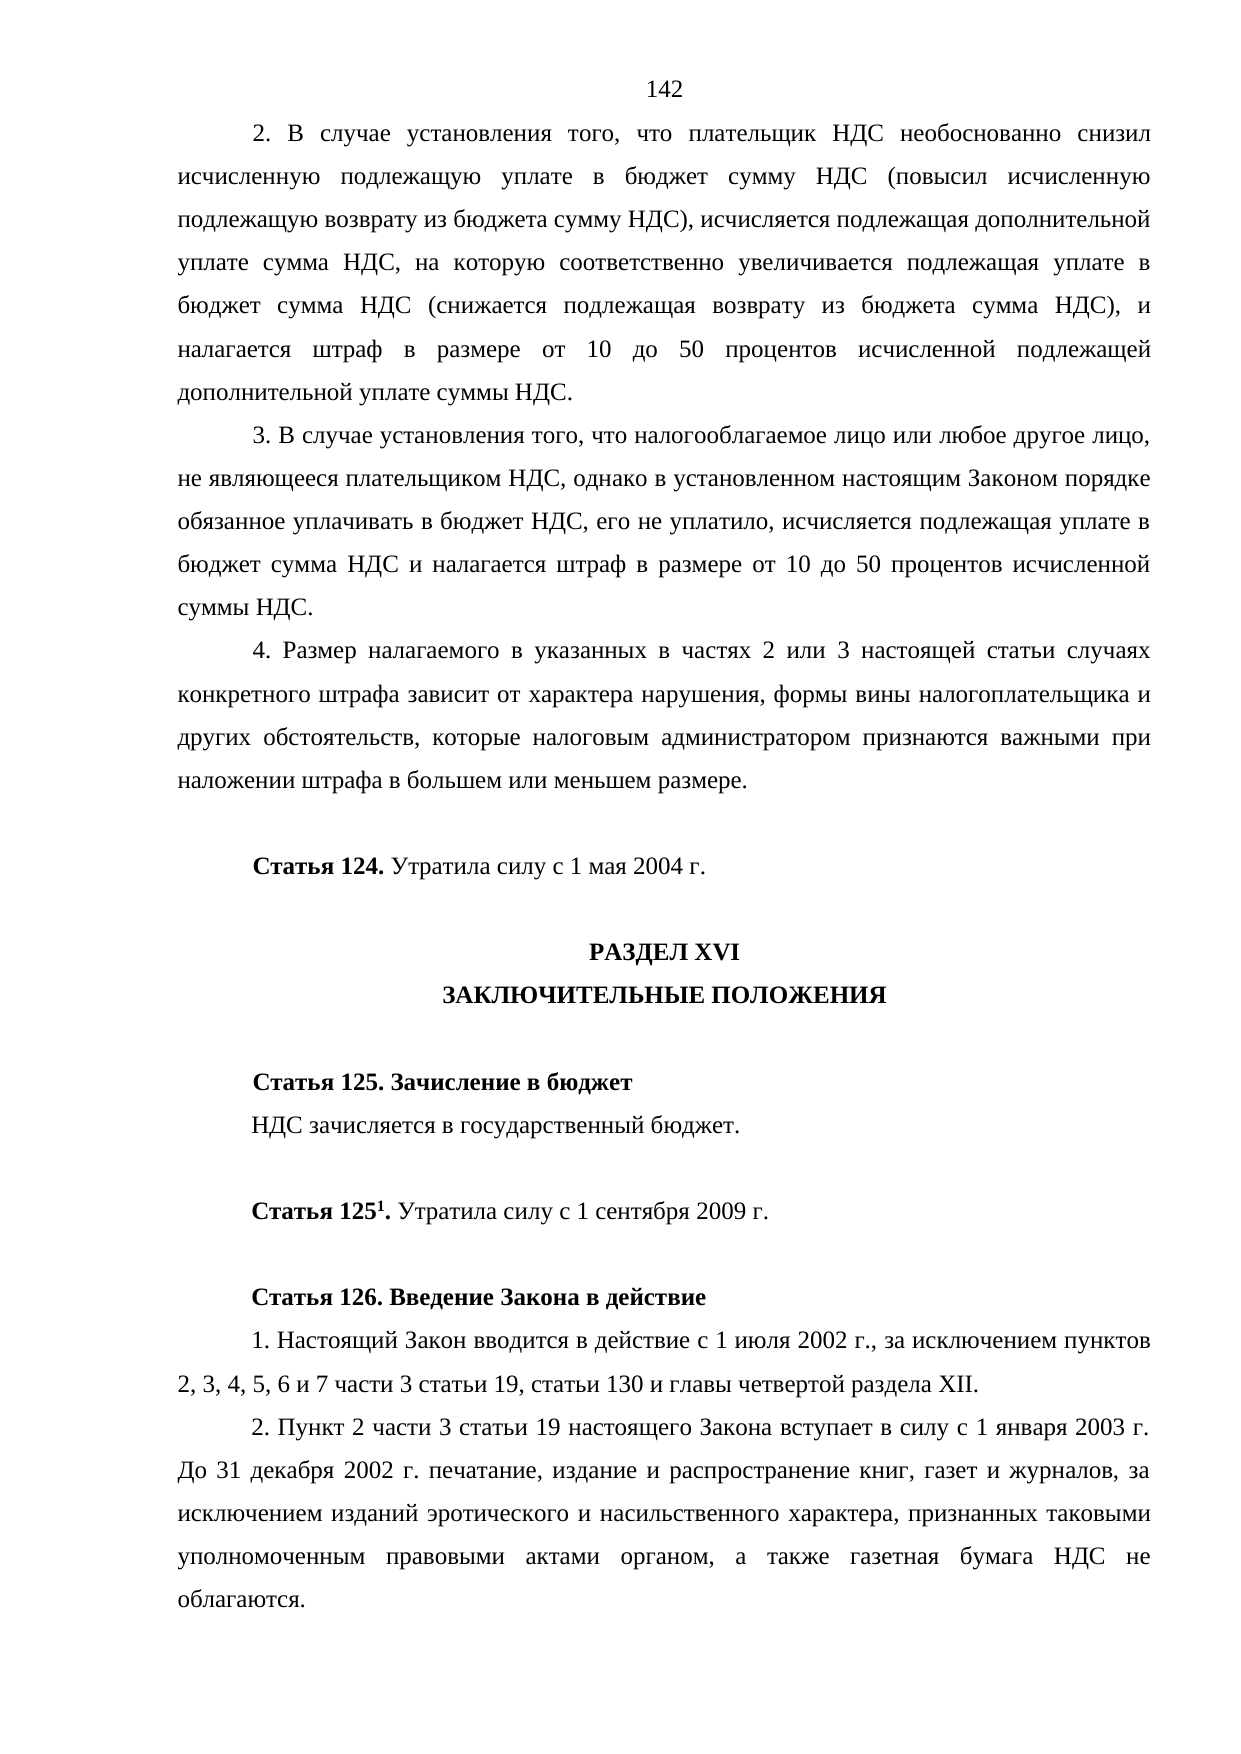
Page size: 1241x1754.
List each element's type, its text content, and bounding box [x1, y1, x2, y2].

text 2. Пункт 2 части 3 статьи 19 настоящего Закона вступает в силу с 1 января 2003 г. До 31 декабря 2002 г. печатание, издание и распространение книг, газет и журналов, за исключением изданий эротического и насильственного характера, признанных таковыми уполномоченным правовыми актами органом, а также газетная бумага НДС не облагаются. [177, 1412, 1152, 1613]
text ЗАКЛЮЧИТЕЛЬНЫЕ ПОЛОЖЕНИЯ [177, 981, 1152, 1009]
text Статья 126. Введение Закона в действие [177, 1282, 1152, 1311]
text 4. Размер налагаемого в указанных в частях 2 или 3 настоящей статьи случаях конкретного штрафа зависит от характера нарушения, формы вины налогоплательщика и других обстоятельств, которые налоговым администратором признаются важными при наложении штрафа в большем или меньшем размере. [177, 636, 1152, 794]
text 1. Настоящий Закон вводится в действие с 1 июля 2002 г., за исключением пунктов 2, 3, 4, 5, 6 и 7 части 3 статьи 19, статьи 130 и главы четвертой раздела XII. [177, 1326, 1152, 1397]
text РАЗДЕЛ XVI [177, 937, 1152, 966]
text Статья 124. Утратила силу с 1 мая 2004 г. [177, 851, 1152, 880]
text Статья 1251. Утратила силу с 1 сентября 2009 г. [177, 1196, 1152, 1225]
text Статья 125. Зачисление в бюджет [177, 1067, 1152, 1096]
text 3. В случае установления того, что налогооблагаемое лицо или любое другое лицо, не являющееся плательщиком НДС, однако в установленном настоящим Законом порядке обязанное уплачивать в бюджет НДС, его не уплатило, исчисляется подлежащая уплате в бюджет сумма НДС и налагается штраф в размере от 10 до 50 процентов исчисленной суммы НДС. [177, 420, 1152, 621]
text НДС зачисляется в государственный бюджет. [177, 1110, 1152, 1139]
text 2. В случае установления того, что плательщик НДС необоснованно снизил исчисленную подлежащую уплате в бюджет сумму НДС (повысил исчисленную подлежащую возврату из бюджета сумму НДС), исчисляется подлежащая дополнительной уплате сумма НДС, на которую соответственно увеличивается подлежащая уплате в бюджет сумма НДС (снижается подлежащая возврату из бюджета сумма НДС), и налагается штраф в размере от 10 до 50 процентов исчисленной подлежащей дополнительной уплате суммы НДС. [177, 118, 1152, 406]
